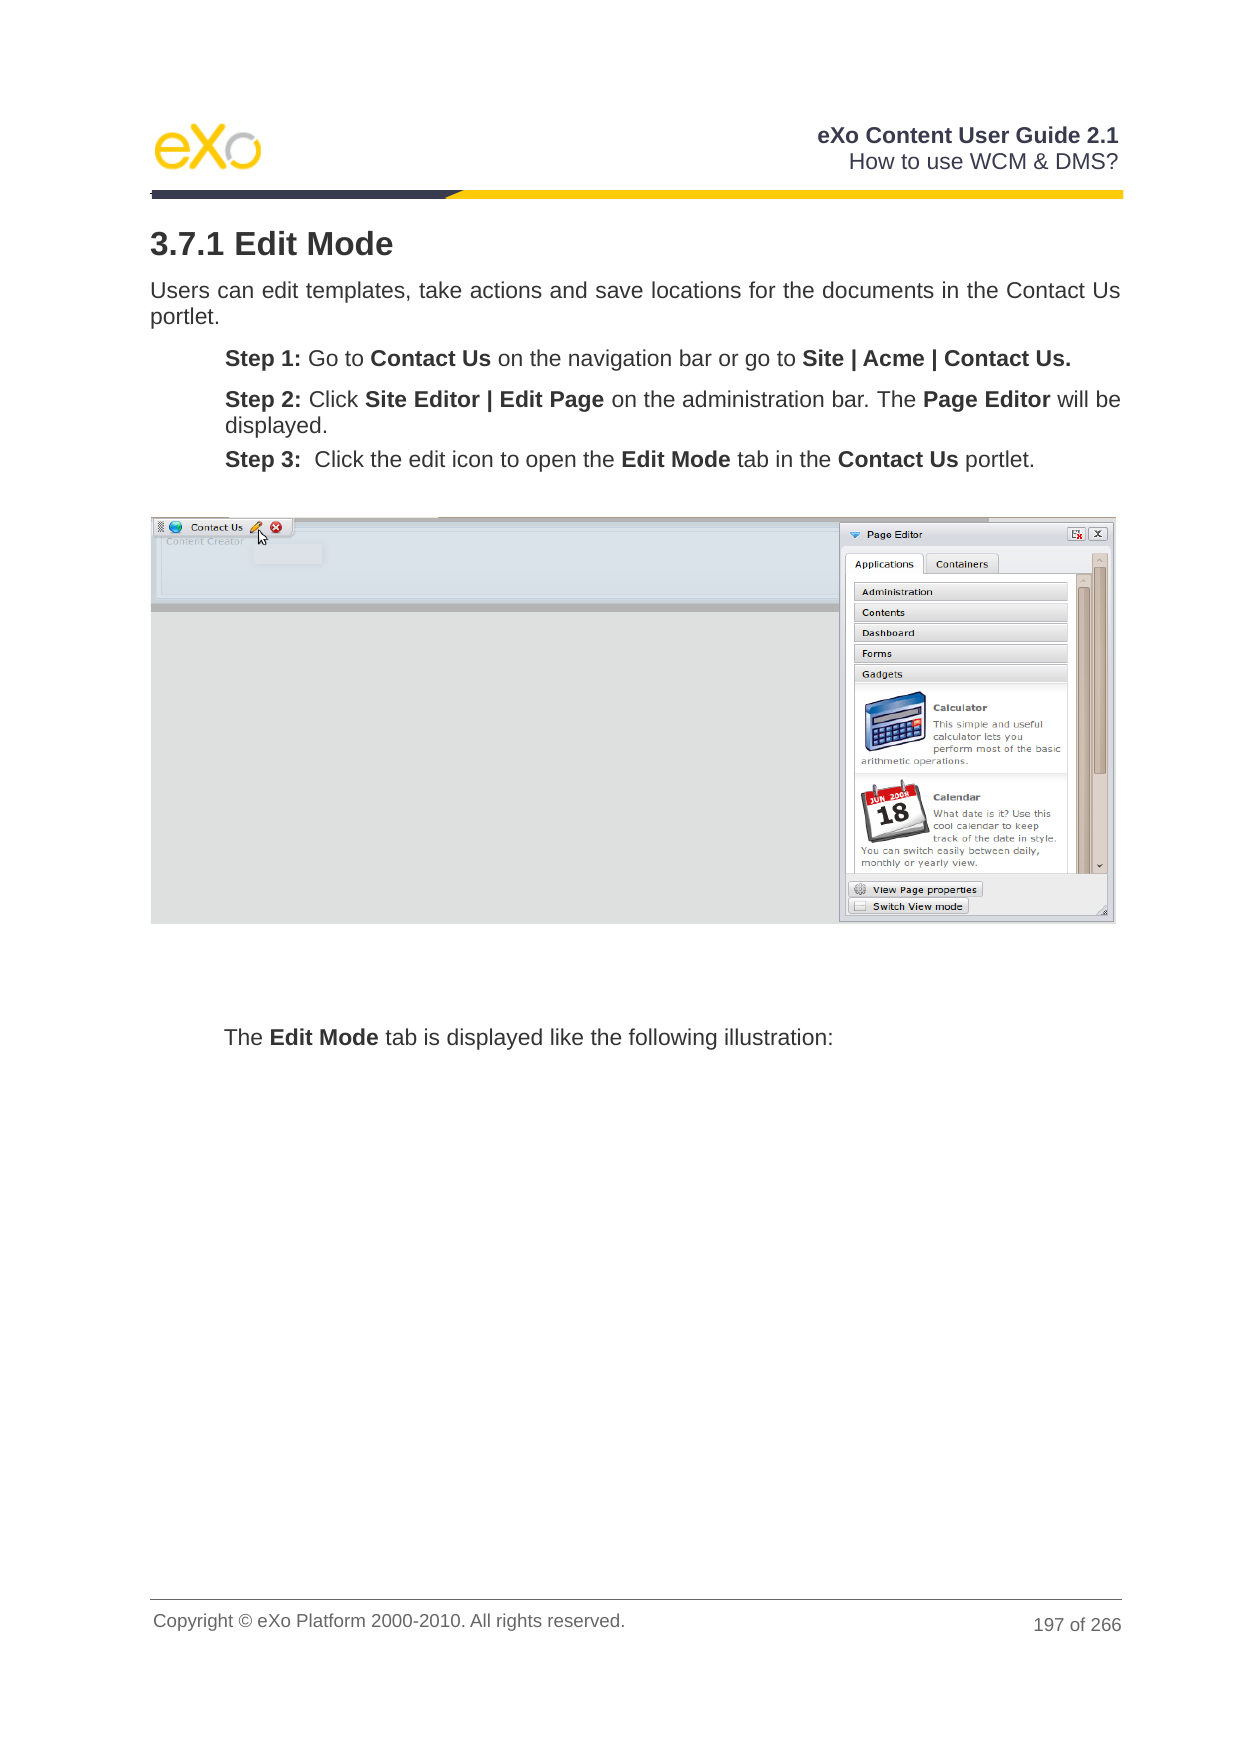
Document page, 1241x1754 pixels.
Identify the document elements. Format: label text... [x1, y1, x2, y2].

picture [150, 517, 1116, 924]
list Step 1: Go to Contact Us on the navigation bar or go to Site | Acme | Contact Us. [187, 345, 1122, 371]
picture [155, 123, 262, 170]
subtitle Edit Mode [150, 223, 1122, 262]
list Step 2: Click Site Editor | Edit Page on the administration bar. The Page Editor will be displayed. [187, 386, 1122, 439]
picture [151, 190, 1124, 199]
text Users can edit templates, take actions and save locations for the documents in the Contact Us portlet. [150, 277, 1122, 330]
text The Edit Mode tab is displayed like the following illustration: [223, 1023, 1122, 1050]
list Step 3: Click the edit icon to open the Edit Mode tab in the Contact Us portlet. [187, 446, 1122, 473]
